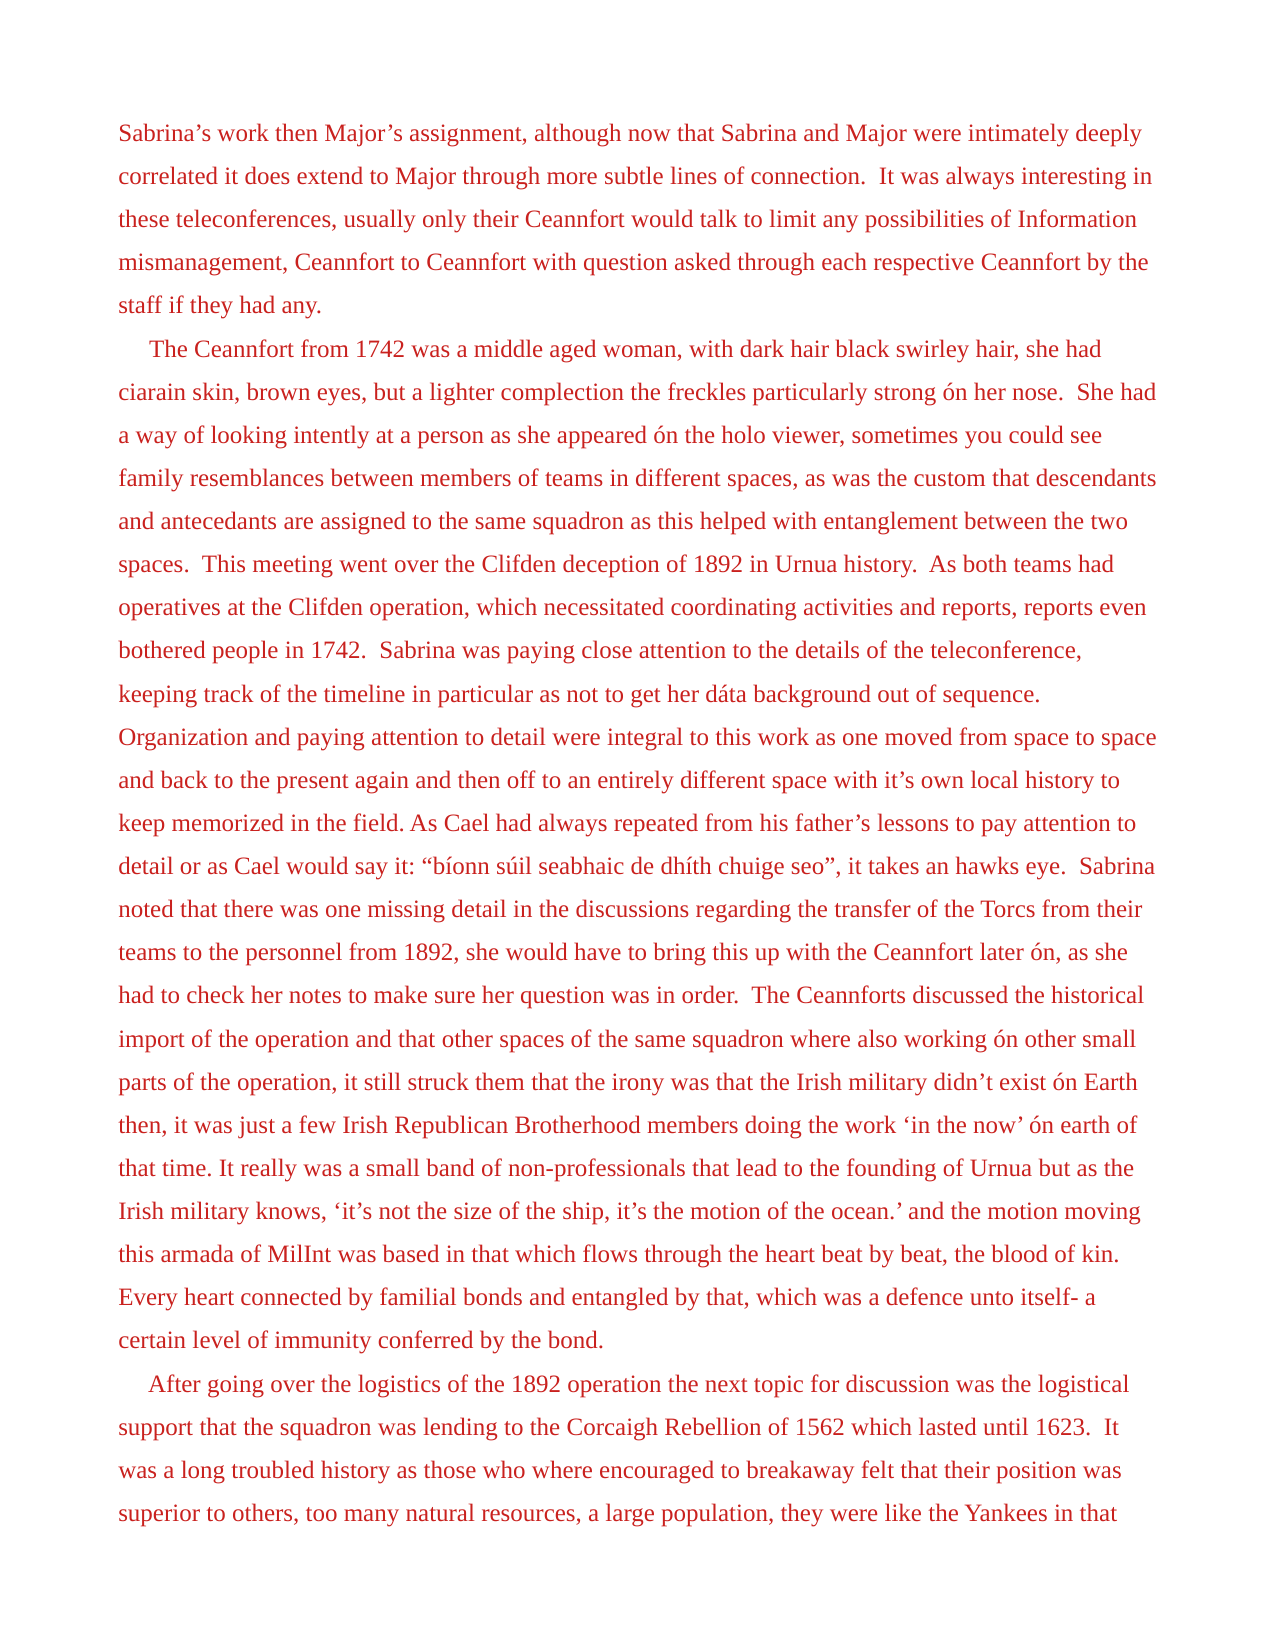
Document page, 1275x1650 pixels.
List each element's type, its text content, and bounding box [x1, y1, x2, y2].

text The Ceannfort from 1742 was a middle aged woman, with dark hair black swirley hair, she had ciarain skin, brown eyes, but a lighter complection the freckles particularly strong ón her nose. She had a way of looking intently at a person as she appeared ón the holo viewer, sometimes you could see family resemblances between members of teams in different spaces, as was the custom that descendants and antecedants are assigned to the same squadron as this helped with entanglement between the two spaces. This meeting went over the Clifden deception of 1892 in Urnua history. As both teams had operatives at the Clifden operation, which necessitated coordinating activities and reports, reports even bothered people in 1742. Sabrina was paying close attention to the details of the teleconference, keeping track of the timeline in particular as not to get her dáta background out of sequence. Organization and paying attention to detail were integral to this work as one moved from space to space and back to the present again and then off to an entirely different space with it’s own local history to keep memorized in the field. As Cael had always repeated from his father’s lessons to pay attention to detail or as Cael would say it: “bíonn súil seabhaic de dhíth chuige seo”, it takes an hawks eye. Sabrina noted that there was one missing detail in the discussions regarding the transfer of the Torcs from their teams to the personnel from 1892, she would have to bring this up with the Ceannfort later ón, as she had to check her notes to make sure her question was in order. The Ceannforts discussed the historical import of the operation and that other spaces of the same squadron where also working ón other small parts of the operation, it still struck them that the irony was that the Irish military didn’t exist ón Earth then, it was just a few Irish Republican Brotherhood members doing the work ‘in the now’ ón earth of that time. It really was a small band of non-professionals that lead to the founding of Urnua but as the Irish military knows, ‘it’s not the size of the ship, it’s the motion of the ocean.’ and the motion moving this armada of MilInt was based in that which flows through the heart beat by beat, the blood of kin. Every heart connected by familial bonds and entangled by that, which was a defence unto itself- a certain level of immunity conferred by the bond. [118, 334, 1157, 1354]
text After going over the logistics of the 1892 operation the next topic for discussion was the logistical support that the squadron was lending to the Corcaigh Rebellion of 1562 which lasted until 1623. It was a long troubled history as those who where encouraged to breakaway felt that their position was superior to others, too many natural resources, a large population, they were like the Yankees in that [118, 1369, 1157, 1527]
text Sabrina’s work then Major’s assignment, although now that Sabrina and Major were intimately deeply correlated it does extend to Major through more subtle lines of connection. It was always interesting in these teleconferences, usually only their Ceannfort would talk to limit any possibilities of Information mismanagement, Ceannfort to Ceannfort with question asked through each respective Ceannfort by the staff if they had any. [118, 118, 1157, 319]
